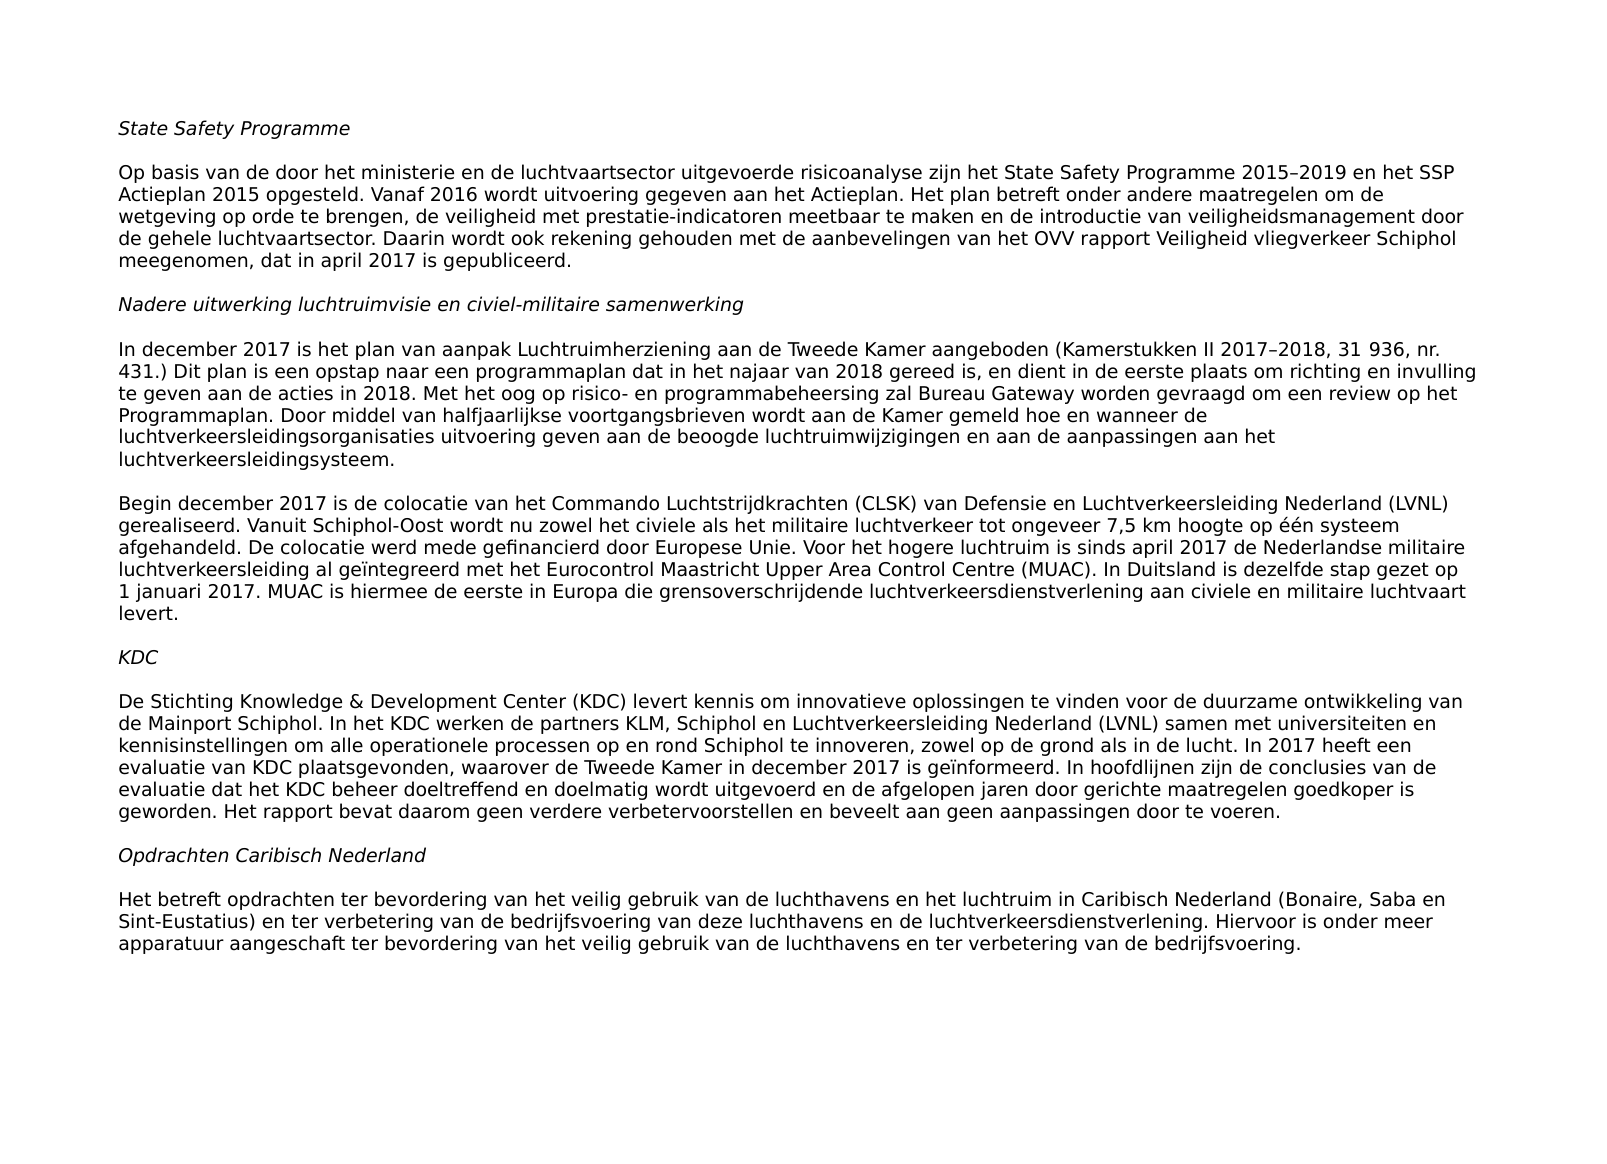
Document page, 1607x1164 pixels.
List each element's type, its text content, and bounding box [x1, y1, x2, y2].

text Begin december 2017 is de colocatie van het Commando Luchtstrijdkrachten (CLSK) van Defensie en Luchtverkeersleiding Nederland (LVNL) gerealiseerd. Vanuit Schiphol-Oost wordt nu zowel het civiele als het militaire luchtverkeer tot ongeveer 7,5 km hoogte op één systeem afgehandeld. De colocatie werd mede gefinancierd door Europese Unie. Voor het hogere luchtruim is sinds april 2017 de Nederlandse militaire luchtverkeersleiding al geïntegreerd met het Eurocontrol Maastricht Upper Area Control Centre (MUAC). In Duitsland is dezelfde stap gezet op 1 januari 2017. MUAC is hiermee de eerste in Europa die grensoverschrijdende luchtverkeersdienstverlening aan civiele en militaire luchtvaart levert. [118, 493, 1488, 624]
subtitle State Safety Programme [118, 118, 1488, 140]
subtitle Opdrachten Caribisch Nederland [118, 845, 1488, 867]
subtitle Nadere uitwerking luchtruimvisie en civiel-militaire samenwerking [118, 294, 1488, 316]
subtitle KDC [118, 647, 1488, 669]
text Het betreft opdrachten ter bevordering van het veilig gebruik van de luchthavens en het luchtruim in Caribisch Nederland (Bonaire, Saba en Sint-Eustatius) en ter verbetering van de bedrijfsvoering van deze luchthavens en de luchtverkeersdienstverlening. Hiervoor is onder meer apparatuur aangeschaft ter bevordering van het veilig gebruik van de luchthavens en ter verbetering van de bedrijfsvoering. [118, 889, 1488, 955]
text De Stichting Knowledge & Development Center (KDC) levert kennis om innovatieve oplossingen te vinden voor de duurzame ontwikkeling van de Mainport Schiphol. In het KDC werken de partners KLM, Schiphol en Luchtverkeersleiding Nederland (LVNL) samen met universiteiten en kennisinstellingen om alle operationele processen op en rond Schiphol te innoveren, zowel op de grond als in de lucht. In 2017 heeft een evaluatie van KDC plaatsgevonden, waarover de Tweede Kamer in december 2017 is geïnformeerd. In hoofdlijnen zijn de conclusies van de evaluatie dat het KDC beheer doeltreffend en doelmatig wordt uitgevoerd en de afgelopen jaren door gerichte maatregelen goedkoper is geworden. Het rapport bevat daarom geen verdere verbetervoorstellen en beveelt aan geen aanpassingen door te voeren. [118, 691, 1488, 823]
text In december 2017 is het plan van aanpak Luchtruimherziening aan de Tweede Kamer aangeboden (Kamerstukken II 2017–2018, 31 936, nr. 431.) Dit plan is een opstap naar een programmaplan dat in het najaar van 2018 gereed is, en dient in de eerste plaats om richting en invulling te geven aan de acties in 2018. Met het oog op risico- en programmabeheersing zal Bureau Gateway worden gevraagd om een review op het Programmaplan. Door middel van halfjaarlijkse voortgangsbrieven wordt aan de Kamer gemeld hoe en wanneer de luchtverkeersleidingsorganisaties uitvoering geven aan de beoogde luchtruimwijzigingen en aan de aanpassingen aan het luchtverkeersleidingsysteem. [118, 338, 1488, 470]
text Op basis van de door het ministerie en de luchtvaartsector uitgevoerde risicoanalyse zijn het State Safety Programme 2015–2019 en het SSP Actieplan 2015 opgesteld. Vanaf 2016 wordt uitvoering gegeven aan het Actieplan. Het plan betreft onder andere maatregelen om de wetgeving op orde te brengen, de veiligheid met prestatie-indicatoren meetbaar te maken en de introductie van veiligheidsmanagement door de gehele luchtvaartsector. Daarin wordt ook rekening gehouden met de aanbevelingen van het OVV rapport Veiligheid vliegverkeer Schiphol meegenomen, dat in april 2017 is gepubliceerd. [118, 162, 1488, 272]
